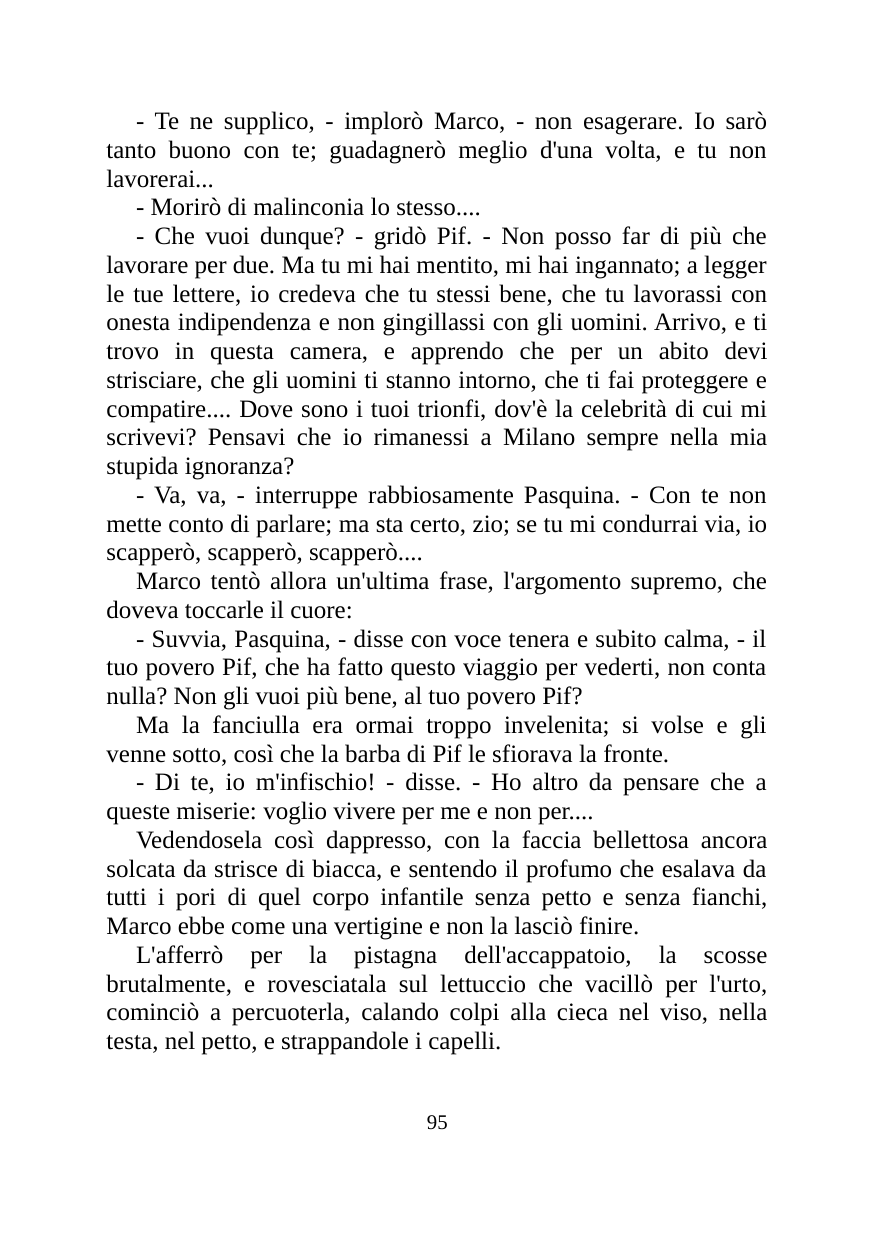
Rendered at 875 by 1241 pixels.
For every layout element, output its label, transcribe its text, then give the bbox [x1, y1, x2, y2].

text - Che vuoi dunque? - gridò Pif. - Non posso far di più che lavorare per due. Ma tu mi hai mentito, mi hai ingannato; a legger le tue lettere, io credeva che tu stessi bene, che tu lavorassi con onesta indipendenza e non gingillassi con gli uomini. Arrivo, e ti trovo in questa camera, e apprendo che per un abito devi strisciare, che gli uomini ti stanno intorno, che ti fai proteggere e compatire.... Dove sono i tuoi trionfi, dov'è la celebrità di cui mi scrivevi? Pensavi che io rimanessi a Milano sempre nella mia stupida ignoranza? [106, 221, 768, 480]
text - Va, va, - interruppe rabbiosamente Pasquina. - Con te non mette conto di parlare; ma sta certo, zio; se tu mi condurrai via, io scapperò, scapperò, scapperò.... [106, 480, 768, 566]
text Marco tentò allora un'ultima frase, l'argomento supremo, che doveva toccarle il cuore: [106, 566, 768, 624]
text - Te ne supplico, - implorò Marco, - non esagerare. Io sarò tanto buono con te; guadagnerò meglio d'una volta, e tu non lavorerai... [106, 106, 768, 192]
text - Di te, io m'infischio! - disse. - Ho altro da pensare che a queste miserie: voglio vivere per me e non per.... [106, 767, 768, 825]
text L'afferrò per la pistagna dell'accappatoio, la scosse brutalmente, e rovesciatala sul lettuccio che vacillò per l'urto, cominciò a percuoterla, calando colpi alla cieca nel viso, nella testa, nel petto, e strappandole i capelli. [106, 940, 768, 1055]
text Ma la fanciulla era ormai troppo invelenita; si volse e gli venne sotto, così che la barba di Pif le sfiorava la fronte. [106, 710, 768, 767]
text - Morirò di malinconia lo stesso.... [106, 192, 768, 221]
text - Suvvia, Pasquina, - disse con voce tenera e subito calma, - il tuo povero Pif, che ha fatto questo viaggio per vederti, non conta nulla? Non gli vuoi più bene, al tuo povero Pif? [106, 624, 768, 710]
text Vedendosela così dappresso, con la faccia bellettosa ancora solcata da strisce di biacca, e sentendo il profumo che esalava da tutti i pori di quel corpo infantile senza petto e senza fianchi, Marco ebbe come una vertigine e non la lasciò finire. [106, 825, 768, 940]
